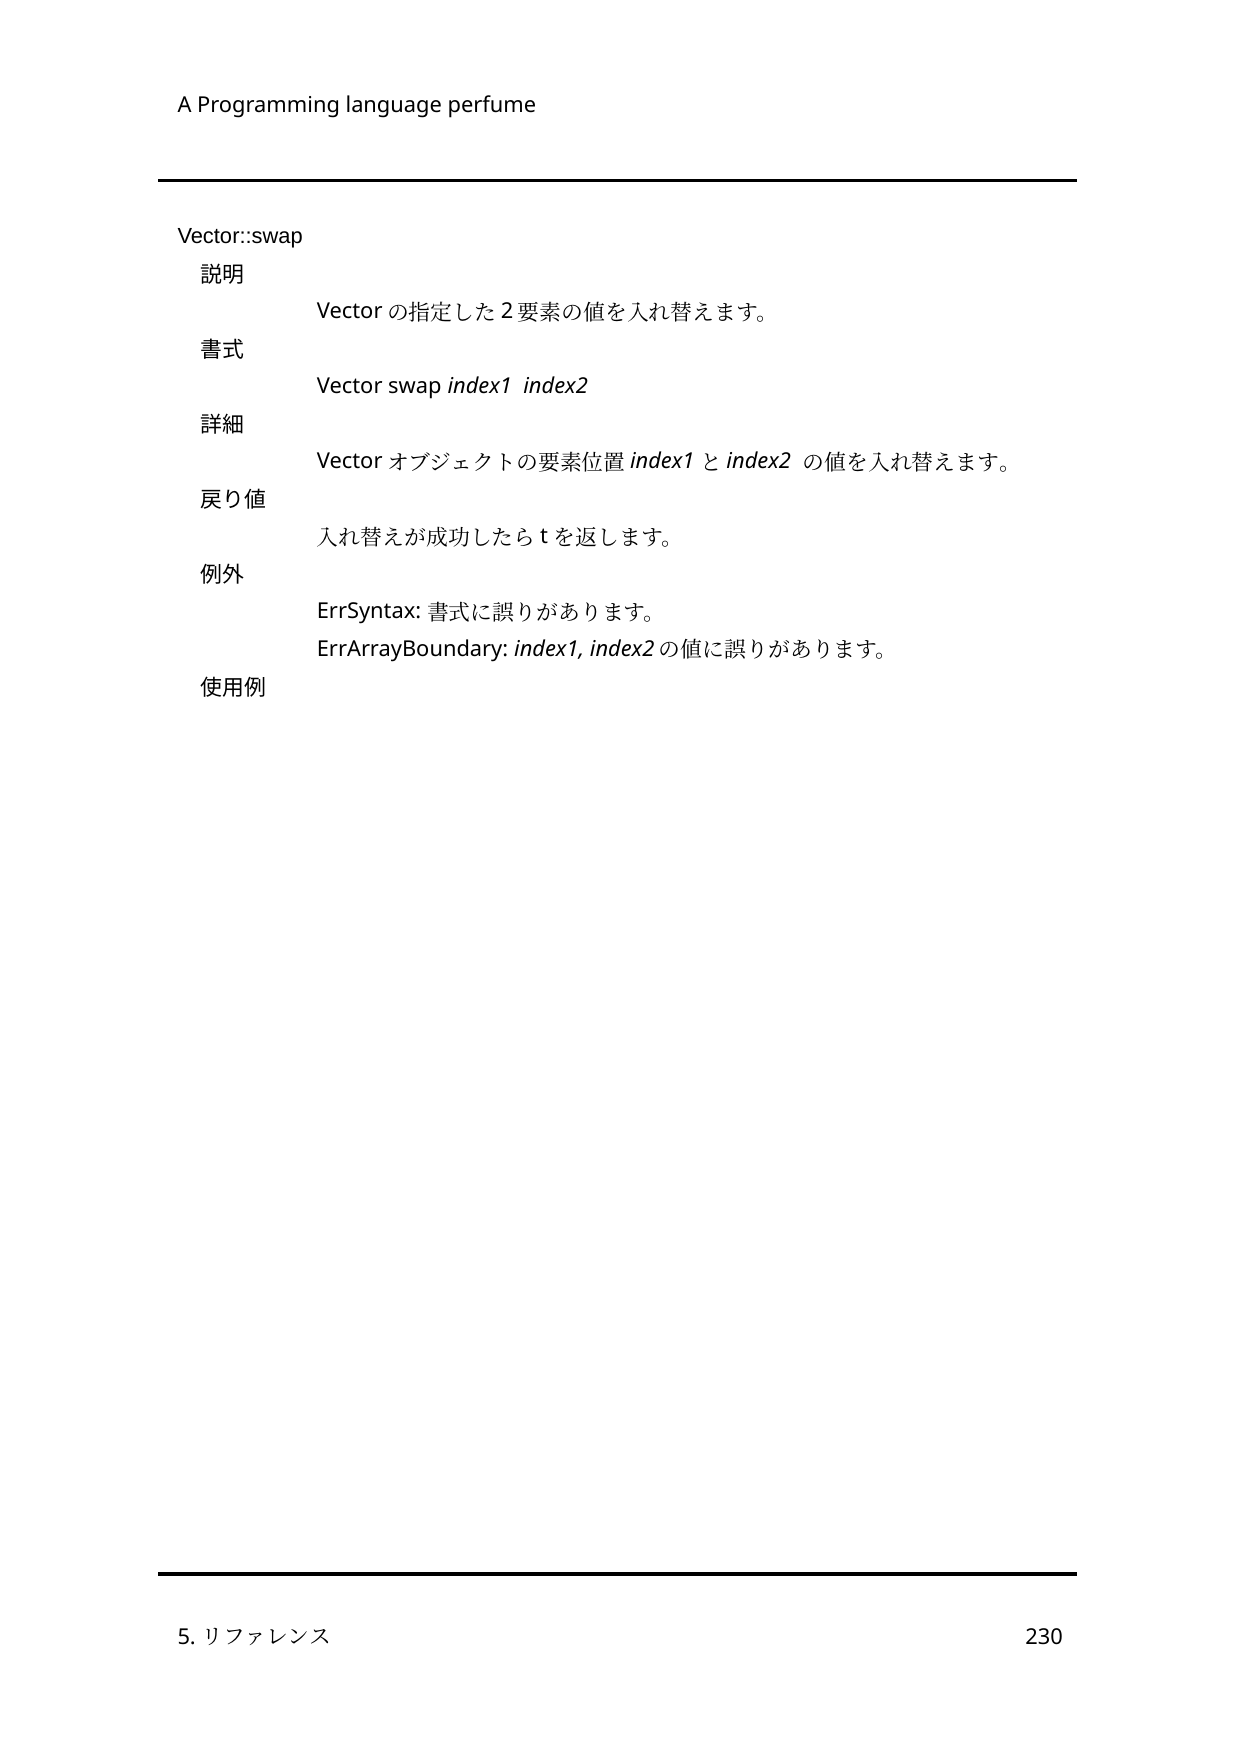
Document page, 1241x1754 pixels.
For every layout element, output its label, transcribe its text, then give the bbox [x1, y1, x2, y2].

table_cell 詳細 [200, 404, 317, 479]
table_cell 使用例 [200, 667, 317, 742]
table_cell 入れ替えが成功したらt を返します。 [317, 479, 1063, 554]
table_cell Vectorオブジェクトの要素位置index1 とindex2 の値を入れ替えます。 [317, 404, 1063, 479]
subtitle Vector::swap [177, 217, 1063, 254]
table_header Vectorの指定した2要素の値を入れ替えます。 [317, 254, 1063, 329]
table_cell Vector swap index1 index2 [317, 329, 1063, 404]
table_cell 書式 [200, 329, 317, 404]
table_cell [317, 667, 1063, 742]
table_cell 戻り値 [200, 479, 317, 554]
table_cell 例外 [200, 554, 317, 667]
table_cell ErrSyntax: 書式に誤りがあります。 ErrArrayBoundary: index1, index2の値に誤りがあります。 [317, 554, 1063, 667]
table_header 説明 [200, 254, 317, 329]
